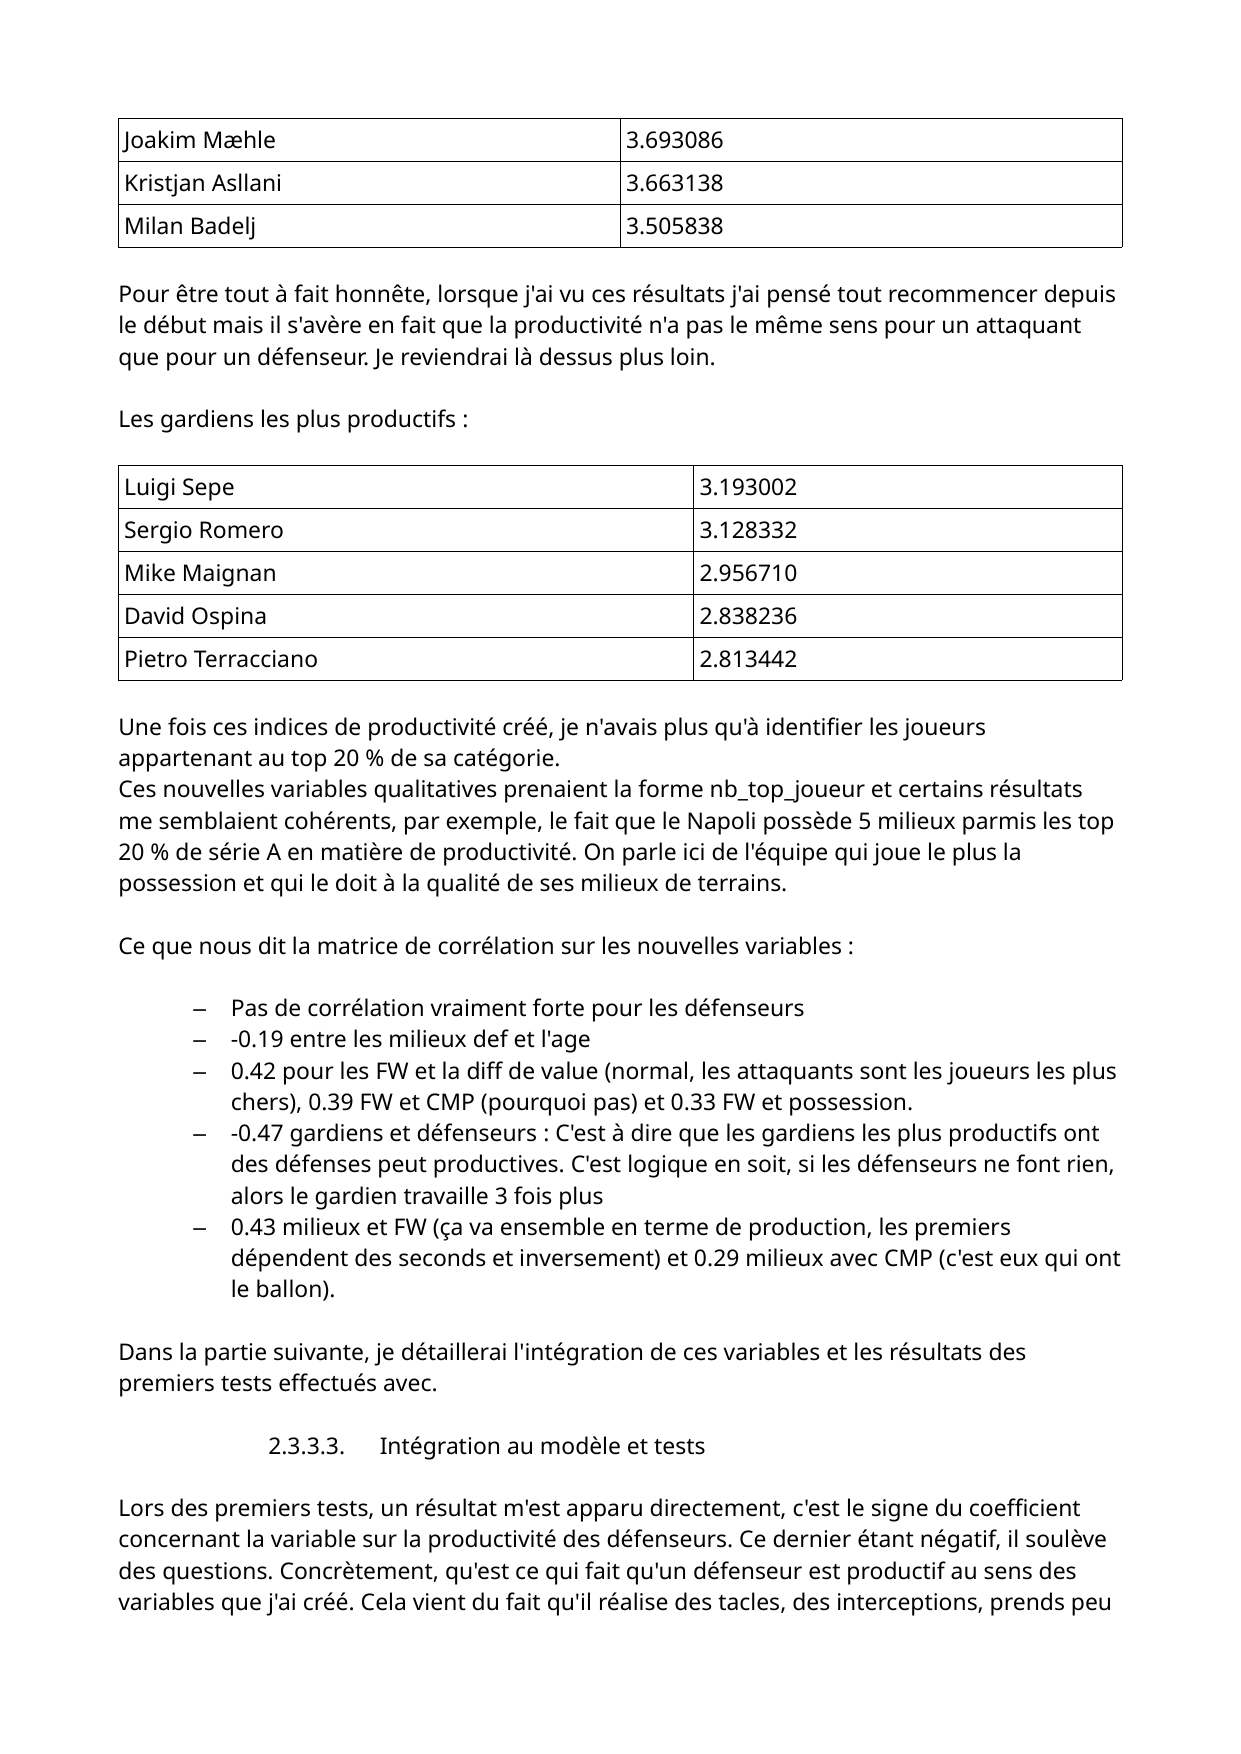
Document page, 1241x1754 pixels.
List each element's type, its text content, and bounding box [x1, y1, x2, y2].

table_cell Pietro Terracciano [119, 638, 693, 679]
list -0.19 entre les milieux def et l'age [193, 1023, 1122, 1054]
table_cell 3.693086 [621, 119, 1122, 161]
table_header 3.193002 [694, 466, 1122, 508]
table_header Luigi Sepe [119, 466, 693, 508]
text Pour être tout à fait honnête, lorsque j'ai vu ces résultats j'ai pensé tout recommencer depuis le début mais il s'avère en fait que la productivité n'a pas le même sens pour un attaquant que pour un défenseur. Je reviendrai là dessus plus loin. [118, 278, 1122, 372]
text Une fois ces indices de productivité créé, je n'avais plus qu'à identifier les joueurs appartenant au top 20 % de sa catégorie. [118, 711, 1122, 773]
table_cell 3.663138 [621, 162, 1122, 204]
table_cell 3.128332 [694, 509, 1122, 551]
table_cell David Ospina [119, 595, 693, 637]
text Ces nouvelles variables qualitatives prenaient la forme nb_top_joueur et certains résultats me semblaient cohérents, par exemple, le fait que le Napoli possède 5 milieux parmis les top 20 % de série A en matière de productivité. On parle ici de l'équipe qui joue le plus la possession et qui le doit à la qualité de ses milieux de terrains. [118, 773, 1122, 898]
text Dans la partie suivante, je détaillerai l'intégration de ces variables et les résultats des premiers tests effectués avec. [118, 1336, 1122, 1398]
table_cell 2.813442 [694, 638, 1122, 679]
list -0.47 gardiens et défenseurs : C'est à dire que les gardiens les plus productifs ont des défenses peut productives. C'est logique en soit, si les défenseurs ne font rien, alors le gardien travaille 3 fois plus [193, 1117, 1122, 1211]
table_cell 2.956710 [694, 552, 1122, 594]
text Les gardiens les plus productifs : [118, 403, 1122, 434]
table_cell Mike Maignan [119, 552, 693, 594]
list 0.43 milieux et FW (ça va ensemble en terme de production, les premiers dépendent des seconds et inversement) et 0.29 milieux avec CMP (c'est eux qui ont le ballon). [193, 1211, 1122, 1304]
text Ce que nous dit la matrice de corrélation sur les nouvelles variables : [118, 929, 1122, 961]
table_cell 2.838236 [694, 595, 1122, 637]
list Pas de corrélation vraiment forte pour les défenseurs [193, 992, 1122, 1023]
text Lors des premiers tests, un résultat m'est apparu directement, c'est le signe du coefficient concernant la variable sur la productivité des défenseurs. Ce dernier étant négatif, il soulève des questions. Concrètement, qu'est ce qui fait qu'un défenseur est productif au sens des variables que j'ai créé. Cela vient du fait qu'il réalise des tacles, des interceptions, prends peu [118, 1492, 1122, 1617]
table_cell Sergio Romero [119, 509, 693, 551]
list 0.42 pour les FW et la diff de value (normal, les attaquants sont les joueurs les plus chers), 0.39 FW et CMP (pourquoi pas) et 0.33 FW et possession. [193, 1054, 1122, 1117]
table_cell Milan Badelj [119, 205, 620, 247]
table_cell Joakim Mæhle [119, 119, 620, 161]
list Intégration au modèle et tests [268, 1429, 1122, 1461]
table_cell 3.505838 [621, 205, 1122, 247]
table_cell Kristjan Asllani [119, 162, 620, 204]
